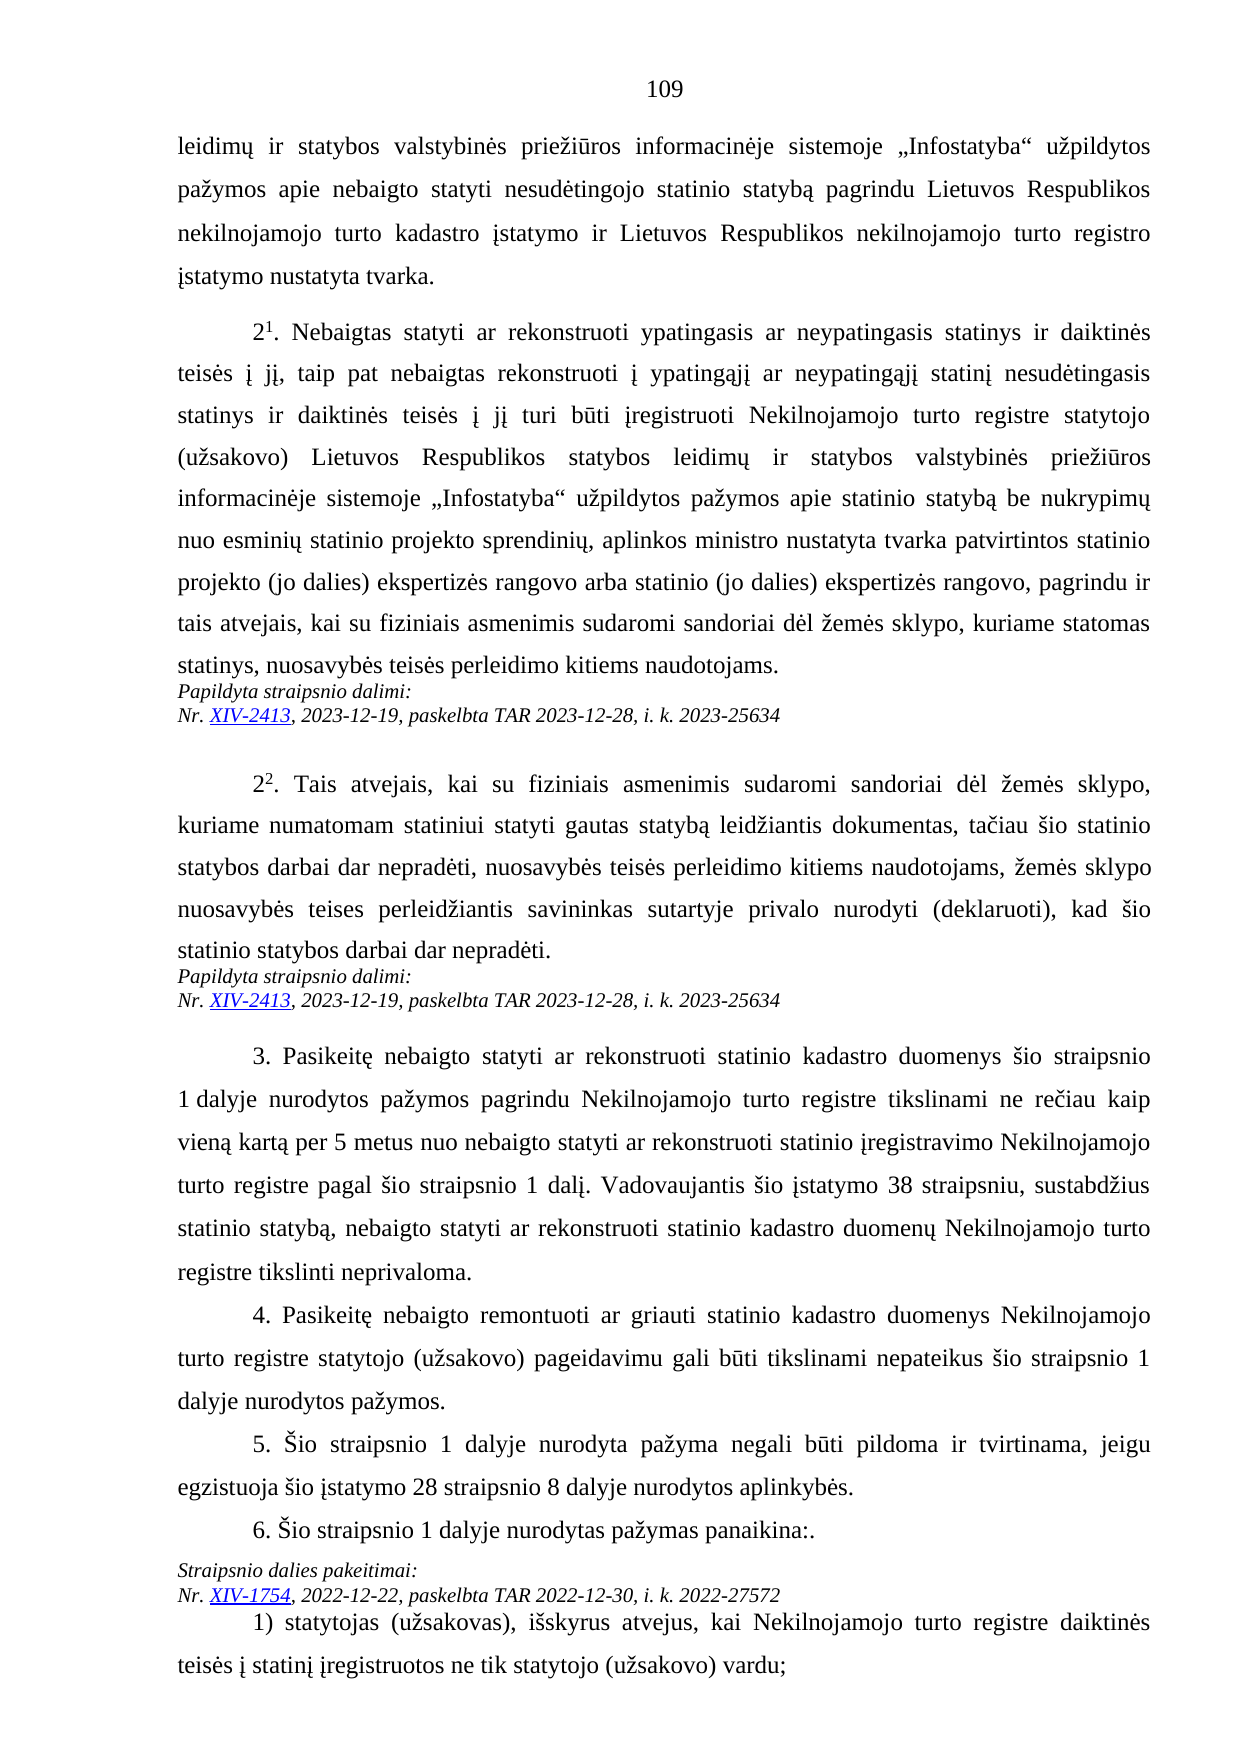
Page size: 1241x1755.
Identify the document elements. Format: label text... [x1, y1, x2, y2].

text 3. Pasikeitę nebaigto statyti ar rekonstruoti statinio kadastro duomenys šio straipsnio 1 dalyje nurodytos pažymos pagrindu Nekilnojamojo turto registre tikslinami ne rečiau kaip vieną kartą per 5 metus nuo nebaigto statyti ar rekonstruoti statinio įregistravimo Nekilnojamojo turto registre pagal šio straipsnio 1 dalį. Vadovaujantis šio įstatymo 38 straipsniu, sustabdžius statinio statybą, nebaigto statyti ar rekonstruoti statinio kadastro duomenų Nekilnojamojo turto registre tikslinti neprivaloma. [177, 1041, 1152, 1285]
text 4. Pasikeitę nebaigto remontuoti ar griauti statinio kadastro duomenys Nekilnojamojo turto registre statytojo (užsakovo) pageidavimu gali būti tikslinami nepateikus šio straipsnio 1 dalyje nurodytos pažymos. [177, 1300, 1152, 1415]
text 5. Šio straipsnio 1 dalyje nurodyta pažyma negali būti pildoma ir tvirtinama, jeigu egzistuoja šio įstatymo 28 straipsnio 8 dalyje nurodytos aplinkybės. [177, 1429, 1152, 1501]
text Papildyta straipsnio dalimi: [177, 679, 1152, 703]
text 21. Nebaigtas statyti ar rekonstruoti ypatingasis ar neypatingasis statinys ir daiktinės teisės į jį, taip pat nebaigtas rekonstruoti į ypatingąjį ar neypatingąjį statinį nesudėtingasis statinys ir daiktinės teisės į jį turi būti įregistruoti Nekilnojamojo turto registre statytojo (užsakovo) Lietuvos Respublikos statybos leidimų ir statybos valstybinės priežiūros informacinėje sistemoje „Infostatyba“ užpildytos pažymos apie statinio statybą be nukrypimų nuo esminių statinio projekto sprendinių, aplinkos ministro nustatyta tvarka patvirtintos statinio projekto (jo dalies) ekspertizės rangovo arba statinio (jo dalies) ekspertizės rangovo, pagrindu ir tais atvejais, kai su fiziniais asmenimis sudaromi sandoriai dėl žemės sklypo, kuriame statomas statinys, nuosavybės teisės perleidimo kitiems naudotojams. [177, 304, 1152, 679]
text leidimų ir statybos valstybinės priežiūros informacinėje sistemoje „Infostatyba“ užpildytos pažymos apie nebaigto statyti nesudėtingojo statinio statybą pagrindu Lietuvos Respublikos nekilnojamojo turto kadastro įstatymo ir Lietuvos Respublikos nekilnojamojo turto registro įstatymo nustatyta tvarka. [177, 131, 1152, 289]
text 6. Šio straipsnio 1 dalyje nurodytas pažymas panaikina:. [177, 1515, 1152, 1544]
text Nr. XIV-2413, 2023-12-19, paskelbta TAR 2023-12-28, i. k. 2023-25634 [177, 988, 1152, 1012]
text Papildyta straipsnio dalimi: [177, 964, 1152, 988]
text 1) statytojas (užsakovas), išskyrus atvejus, kai Nekilnojamojo turto registre daiktinės teisės į statinį įregistruotos ne tik statytojo (užsakovo) vardu; [177, 1607, 1152, 1678]
text Nr. XIV-1754, 2022-12-22, paskelbta TAR 2022-12-30, i. k. 2022-27572 [177, 1582, 1152, 1607]
text 22. Tais atvejais, kai su fiziniais asmenimis sudaromi sandoriai dėl žemės sklypo, kuriame numatomam statiniui statyti gautas statybą leidžiantis dokumentas, tačiau šio statinio statybos darbai dar nepradėti, nuosavybės teisės perleidimo kitiems naudotojams, žemės sklypo nuosavybės teises perleidžiantis savininkas sutartyje privalo nurodyti (deklaruoti), kad šio statinio statybos darbai dar nepradėti. [177, 756, 1152, 964]
text Straipsnio dalies pakeitimai: [177, 1558, 1152, 1582]
text Nr. XIV-2413, 2023-12-19, paskelbta TAR 2023-12-28, i. k. 2023-25634 [177, 703, 1152, 727]
